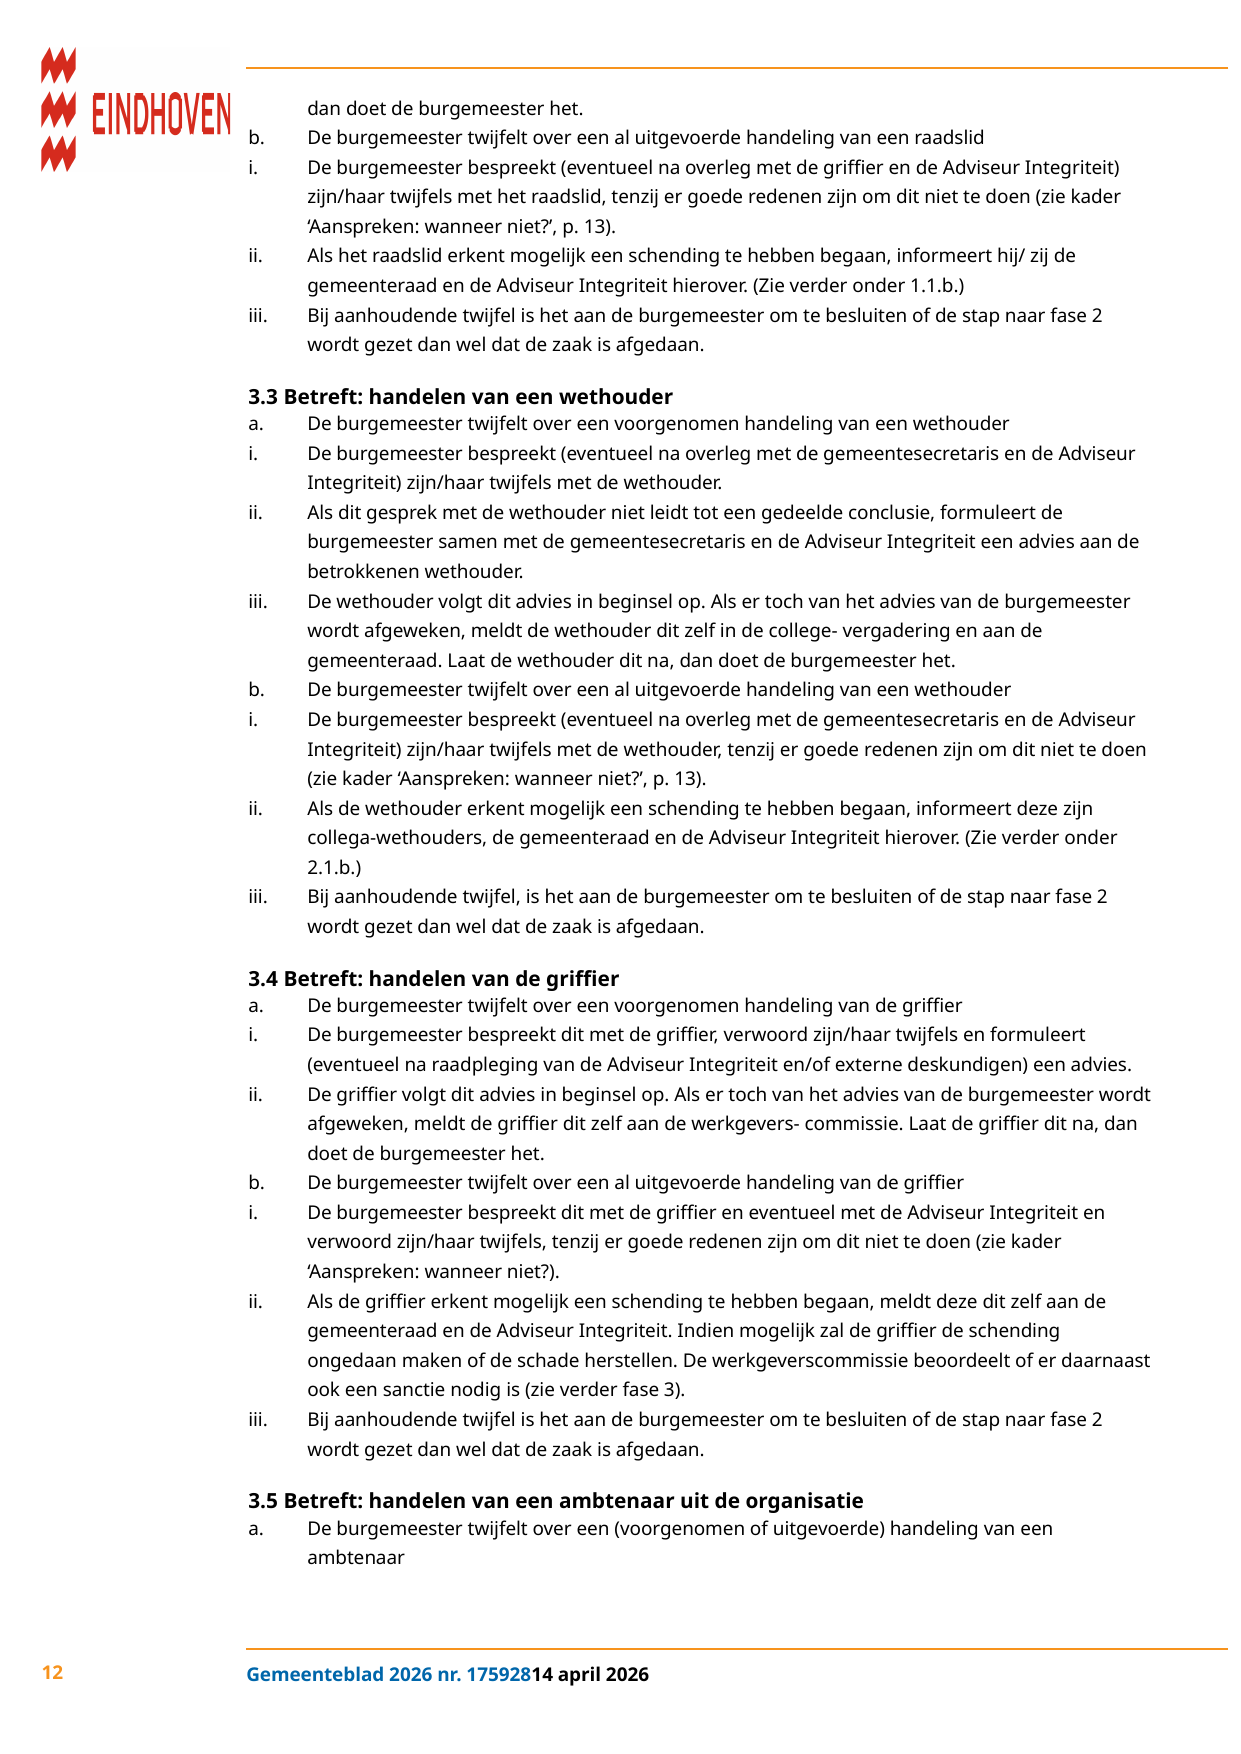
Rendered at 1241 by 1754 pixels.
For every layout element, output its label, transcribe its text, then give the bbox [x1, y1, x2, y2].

text 3.3 Betreft: handelen van een wethouder [248, 382, 1152, 410]
list dan doet de burgemeester het. [248, 95, 1152, 121]
list Als dit gesprek met de wethouder niet leidt tot een gedeelde conclusie, formuleert de burgemeester samen met de gemeentesecretaris en de Adviseur Integriteit een advies aan de betrokkenen wethouder. [248, 499, 1152, 584]
picture [41, 47, 231, 172]
list Bij aanhoudende twijfel is het aan de burgemeester om te besluiten of de stap naar fase 2 wordt gezet dan wel dat de zaak is afgedaan. [248, 1406, 1152, 1462]
list De burgemeester twijfelt over een (voorgenomen of uitgevoerde) handeling van een ambtenaar [248, 1515, 1152, 1570]
list De burgemeester twijfelt over een al uitgevoerde handeling van een wethouder [248, 677, 1152, 702]
list De burgemeester bespreekt dit met de griffier en eventueel met de Adviseur Integriteit en verwoord zijn/haar twijfels, tenzij er goede redenen zijn om dit niet te doen (zie kader ‘Aanspreken: wanneer niet?). [248, 1199, 1152, 1284]
list De burgemeester bespreekt (eventueel na overleg met de gemeentesecretaris en de Adviseur Integriteit) zijn/haar twijfels met de wethouder, tenzij er goede redenen zijn om dit niet te doen (zie kader ‘Aanspreken: wanneer niet?’, p. 13). [248, 706, 1152, 791]
text 3.4 Betreft: handelen van de griffier [248, 964, 1152, 992]
text 3.5 Betreft: handelen van een ambtenaar uit de organisatie [248, 1486, 1152, 1515]
list De burgemeester bespreekt (eventueel na overleg met de griffier en de Adviseur Integriteit) zijn/haar twijfels met het raadslid, tenzij er goede redenen zijn om dit niet te doen (zie kader ‘Aanspreken: wanneer niet?’, p. 13). [248, 154, 1152, 239]
list De burgemeester bespreekt dit met de griffier, verwoord zijn/haar twijfels en formuleert (eventueel na raadpleging van de Adviseur Integriteit en/of externe deskundigen) een advies. [248, 1022, 1152, 1077]
list De burgemeester twijfelt over een al uitgevoerde handeling van een raadslid [248, 124, 1152, 150]
list De burgemeester bespreekt (eventueel na overleg met de gemeentesecretaris en de Adviseur Integriteit) zijn/haar twijfels met de wethouder. [248, 440, 1152, 495]
list De burgemeester twijfelt over een al uitgevoerde handeling van de griffier [248, 1169, 1152, 1195]
list Bij aanhoudende twijfel is het aan de burgemeester om te besluiten of de stap naar fase 2 wordt gezet dan wel dat de zaak is afgedaan. [248, 302, 1152, 357]
list Als de griffier erkent mogelijk een schending te hebben begaan, meldt deze dit zelf aan de gemeenteraad en de Adviseur Integriteit. Indien mogelijk zal de griffier de schending ongedaan maken of de schade herstellen. De werkgeverscommissie beoordeelt of er daarnaast ook een sanctie nodig is (zie verder fase 3). [248, 1288, 1152, 1402]
list De burgemeester twijfelt over een voorgenomen handeling van een wethouder [248, 410, 1152, 436]
list De griffier volgt dit advies in beginsel op. Als er toch van het advies van de burgemeester wordt afgeweken, meldt de griffier dit zelf aan de werkgevers- commissie. Laat de griffier dit na, dan doet de burgemeester het. [248, 1081, 1152, 1166]
list Bij aanhoudende twijfel, is het aan de burgemeester om te besluiten of de stap naar fase 2 wordt gezet dan wel dat de zaak is afgedaan. [248, 884, 1152, 939]
list De wethouder volgt dit advies in beginsel op. Als er toch van het advies van de burgemeester wordt afgeweken, meldt de wethouder dit zelf in de college- vergadering en aan de gemeenteraad. Laat de wethouder dit na, dan doet de burgemeester het. [248, 588, 1152, 673]
list De burgemeester twijfelt over een voorgenomen handeling van de griffier [248, 992, 1152, 1018]
list Als de wethouder erkent mogelijk een schending te hebben begaan, informeert deze zijn collega-wethouders, de gemeenteraad en de Adviseur Integriteit hierover. (Zie verder onder 2.1.b.) [248, 795, 1152, 880]
list Als het raadslid erkent mogelijk een schending te hebben begaan, informeert hij/ zij de gemeenteraad en de Adviseur Integriteit hierover. (Zie verder onder 1.1.b.) [248, 243, 1152, 298]
